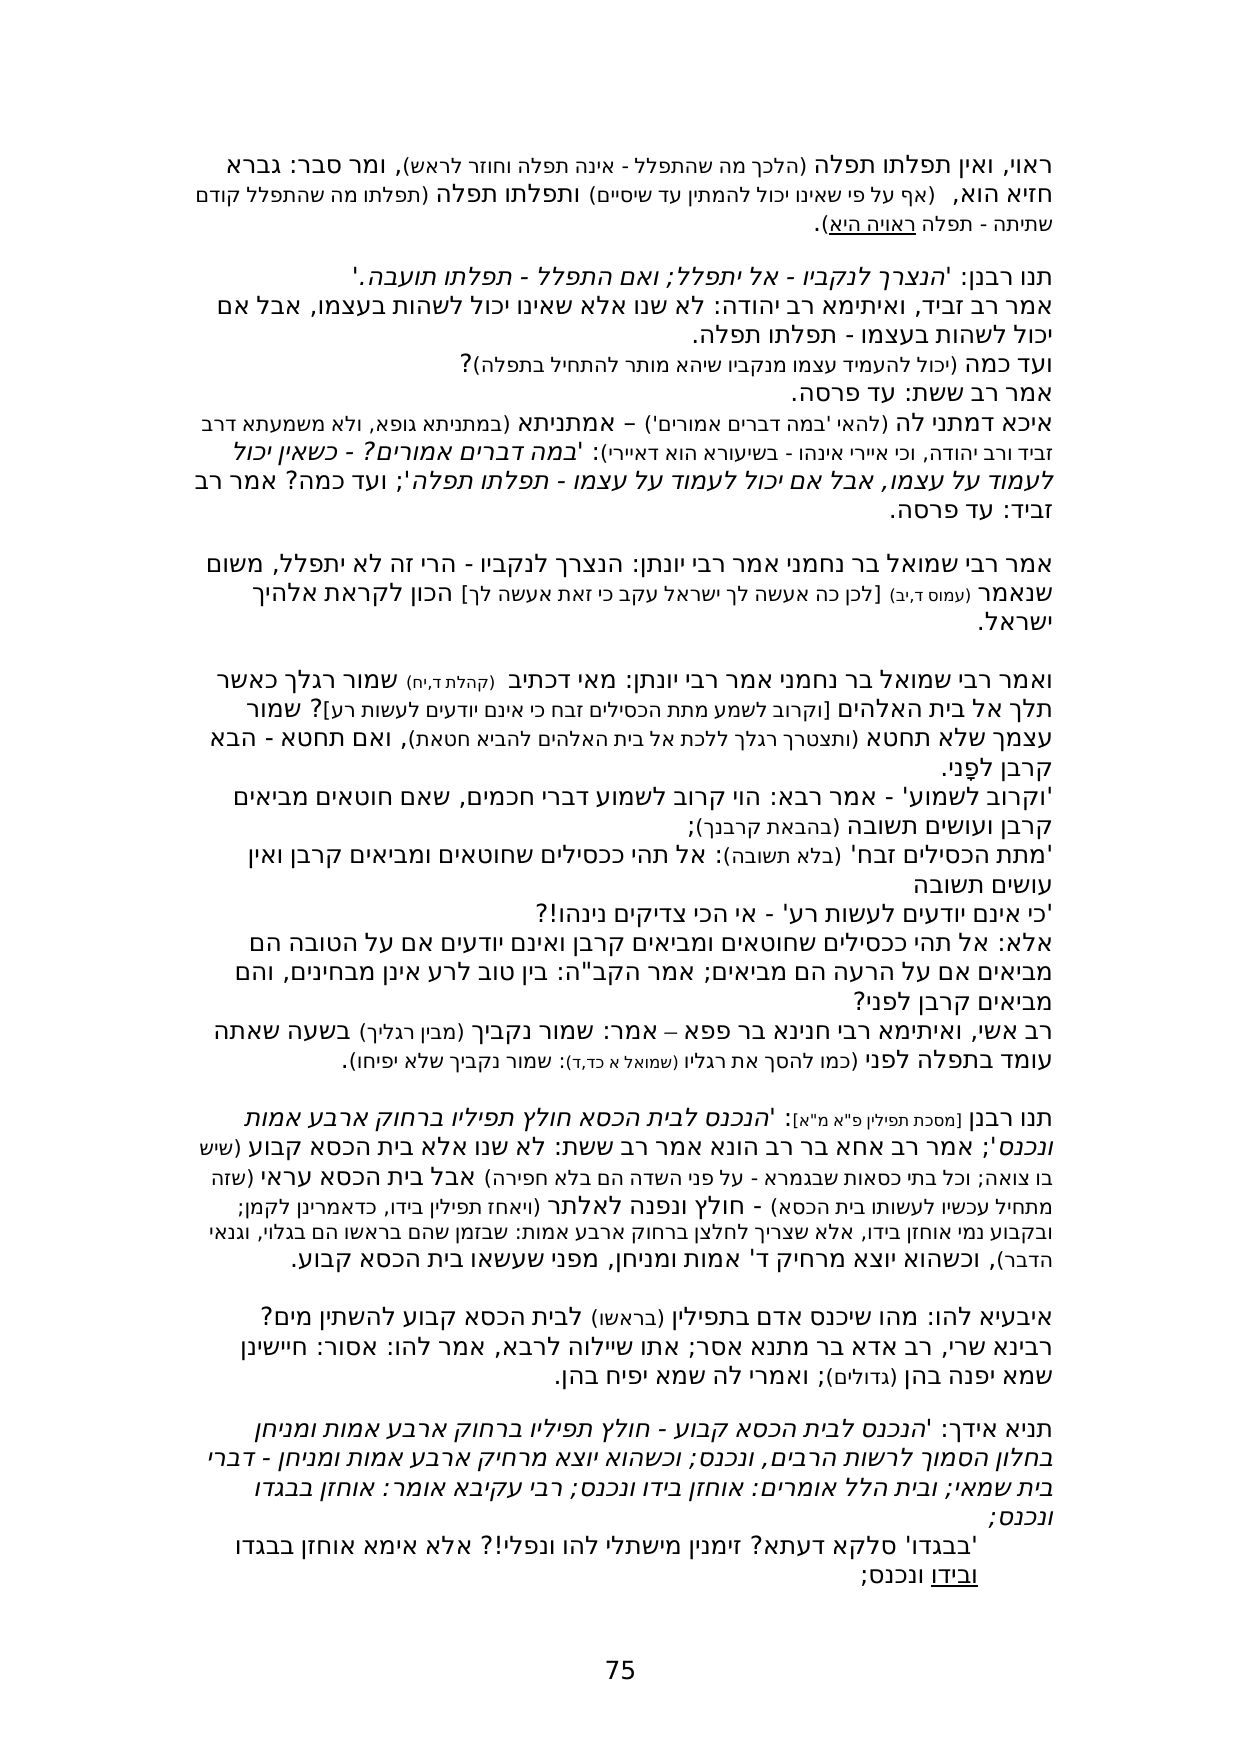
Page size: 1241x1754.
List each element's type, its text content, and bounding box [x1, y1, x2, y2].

text אמר רב זביד, ואיתימא רב יהודה: לא שנו אלא שאינו יכול לשהות בעצמו, אבל אם יכול לשהות בעצמו - תפלתו תפלה. [187, 291, 1053, 349]
text איבעיא להו: מהו שיכנס אדם בתפילין (בראשו) לבית הכסא קבוע להשתין מים? [187, 1302, 1053, 1332]
text תנו רבנן [מסכת תפילין פ"א מ"א]: 'הנכנס לבית הכסא חולץ תפיליו ברחוק ארבע אמות ונכנס'; אמר רב אחא בר רב הונא אמר רב ששת: לא שנו אלא בית הכסא קבוע (שיש בו צואה; וכל בתי כסאות שבגמרא - על פני השדה הם בלא חפירה) אבל בית הכסא עראי (שזה מתחיל עכשיו לעשותו בית הכסא) - חולץ ונפנה לאלתר (ויאחז תפילין בידו, כדאמרינן לקמן; ובקבוע נמי אוחזן בידו, אלא שצריך לחלצן ברחוק ארבע אמות: שבזמן שהם בראשו הם בגלוי, וגנאי הדבר), וכשהוא יוצא מרחיק ד' אמות ומניחן, מפני שעשאו בית הכסא קבוע. [187, 1103, 1053, 1274]
text אמר רב ששת: עד פרסה. [187, 378, 1053, 408]
text רב אשי, ואיתימא רבי חנינא בר פפא – אמר: שמור נקביך (מבין רגליך) בשעה שאתה עומד בתפלה לפני (כמו להסך את רגליו (שמואל א כד,ד): שמור נקביך שלא יפיחו). [187, 1016, 1053, 1074]
text 'כי אינם יודעים לעשות רע' - אי הכי צדיקים נינהו!? [187, 899, 1053, 928]
text ראוי, ואין תפלתו תפלה (הלכך מה שהתפלל - אינה תפלה וחוזר לראש), ומר סבר: גברא חזיא הוא, (אף על פי שאינו יכול להמתין עד שיסיים) ותפלתו תפלה (תפלתו מה שהתפלל קודם שתיתה - תפלה ראויה היא). [187, 150, 1053, 238]
text 'מתת הכסילים זבח' (בלא תשובה): אל תהי ככסילים שחוטאים ומביאים קרבן ואין עושים תשובה [187, 841, 1053, 899]
text איכא דמתני לה (להאי 'במה דברים אמורים') – אמתניתא (במתניתא גופא, ולא משמעתא דרב זביד ורב יהודה, וכי איירי אינהו - בשיעורא הוא דאיירי): 'במה דברים אמורים? - כשאין יכול לעמוד על עצמו, אבל אם יכול לעמוד על עצמו - תפלתו תפלה'; ועד כמה? אמר רב זביד: עד פרסה. [187, 408, 1053, 525]
text 'בבגדו' סלקא דעתא? זימנין מישתלי להו ונפלי!? אלא אימא אוחזן בבגדו ובידו ונכנס; [187, 1531, 978, 1589]
text תנו רבנן: 'הנצרך לנקביו - אל יתפלל; ואם התפלל - תפלתו תועבה.' [187, 262, 1053, 291]
text ועד כמה (יכול להעמיד עצמו מנקביו שיהא מותר להתחיל בתפלה)? [187, 349, 1053, 378]
text תניא אידך: 'הנכנס לבית הכסא קבוע - חולץ תפיליו ברחוק ארבע אמות ומניחן בחלון הסמוך לרשות הרבים, ונכנס; וכשהוא יוצא מרחיק ארבע אמות ומניחן - דברי בית שמאי; ובית הלל אומרים: אוחזן בידו ונכנס; רבי עקיבא אומר: אוחזן בבגדו ונכנס; [187, 1414, 1053, 1531]
text רבינא שרי, רב אדא בר מתנא אסר; אתו שיילוה לרבא, אמר להו: אסור: חיישינן שמא יפנה בהן (גדולים); ואמרי לה שמא יפיח בהן. [187, 1332, 1053, 1390]
text אלא: אל תהי ככסילים שחוטאים ומביאים קרבן ואינם יודעים אם על הטובה הם מביאים אם על הרעה הם מביאים; אמר הקב"ה: בין טוב לרע אינן מבחינים, והם מביאים קרבן לפני? [187, 928, 1053, 1016]
text ואמר רבי שמואל בר נחמני אמר רבי יונתן: מאי דכתיב (קהלת ד,יח) שמור רגלך כאשר תלך אל בית האלהים [וקרוב לשמע מתת הכסילים זבח כי אינם יודעים לעשות רע]? שמור עצמך שלא תחטא (ותצטרך רגלך ללכת אל בית האלהים להביא חטאת), ואם תחטא - הבא קרבן לפָני. [187, 665, 1053, 782]
text 'וקרוב לשמוע' - אמר רבא: הוי קרוב לשמוע דברי חכמים, שאם חוטאים מביאים קרבן ועושים תשובה (בהבאת קרבנך); [187, 782, 1053, 841]
text אמר רבי שמואל בר נחמני אמר רבי יונתן: הנצרך לנקביו - הרי זה לא יתפלל, משום שנאמר (עמוס ד,יב) [לכן כה אעשה לך ישראל עקב כי זאת אעשה לך] הכון לקראת אלהיך ישראל. [187, 549, 1053, 636]
